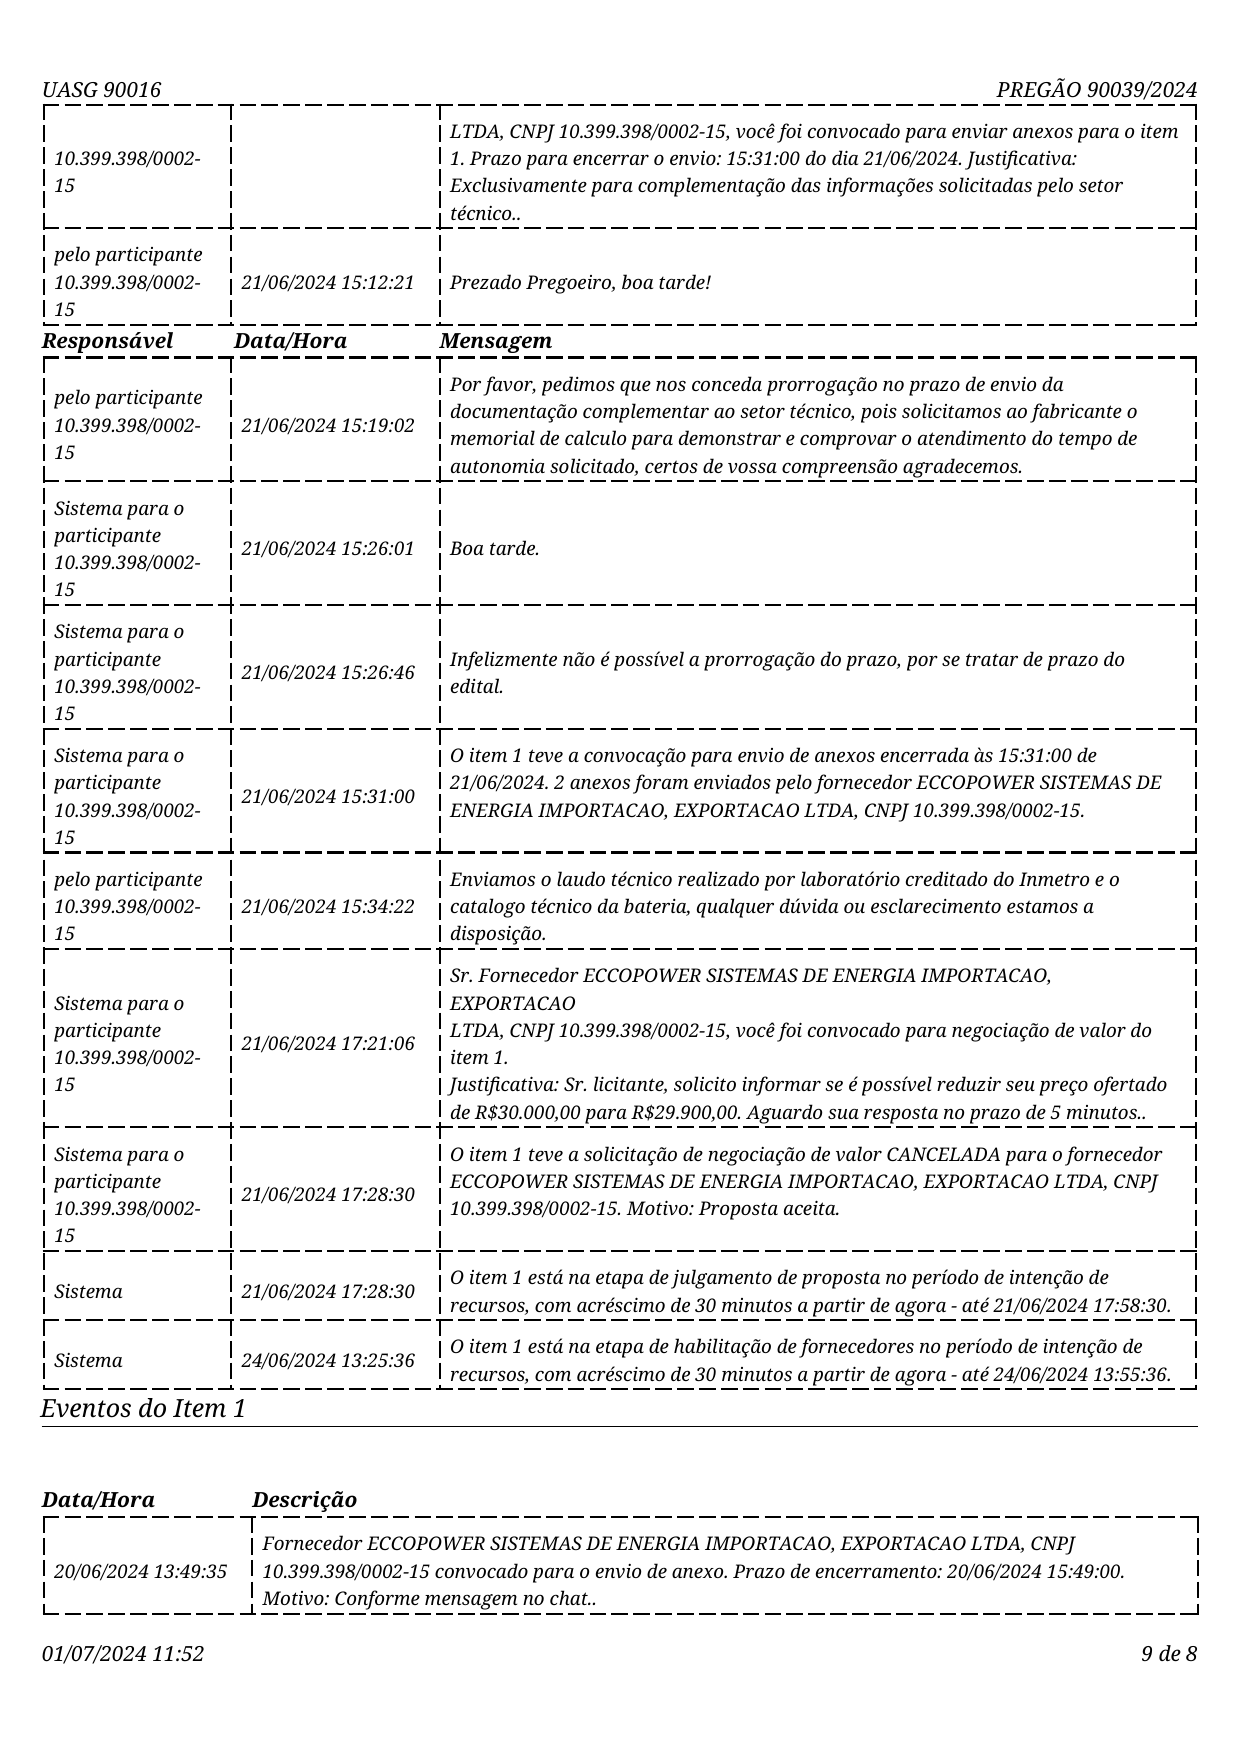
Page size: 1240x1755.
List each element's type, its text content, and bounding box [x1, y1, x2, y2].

table_cell 10.399.398/0002-15 [44, 104, 231, 227]
table_cell pelo participante 10.399.398/0002-15 [44, 227, 231, 324]
table_header 21/06/2024 15:19:02 [231, 356, 439, 480]
table_cell 21/06/2024 15:34:22 [231, 851, 439, 948]
table_header Fornecedor ECCOPOWER SISTEMAS DE ENERGIA IMPORTACAO, EXPORTACAO LTDA, CNPJ 10.399.398/0002-15 convocado para o envio de anexo. Prazo de encerramento: 20/06/2024 15:49:00. Motivo: Conforme mensagem no chat.. [252, 1516, 1198, 1612]
table_cell Sistema para o participante 10.399.398/0002-15 [44, 948, 231, 1126]
table_cell Sistema para o participante 10.399.398/0002-15 [44, 1126, 231, 1250]
table_cell Boa tarde. [440, 480, 1196, 604]
table_cell O item 1 teve a convocação para envio de anexos encerrada às 15:31:00 de 21/06/2024. 2 anexos foram enviados pelo fornecedor ECCOPOWER SISTEMAS DE ENERGIA IMPORTACAO, EXPORTACAO LTDA, CNPJ 10.399.398/0002-15. [440, 728, 1196, 851]
table_cell 21/06/2024 15:31:00 [231, 728, 439, 851]
table_cell 21/06/2024 15:12:21 [231, 227, 439, 324]
table_cell 21/06/2024 17:28:30 [231, 1126, 439, 1250]
table_cell 21/06/2024 15:26:46 [231, 604, 439, 728]
table_cell 21/06/2024 17:21:06 [231, 948, 439, 1126]
table_cell Enviamos o laudo técnico realizado por laboratório creditado do Inmetro e o catalogo técnico da bateria, qualquer dúvida ou esclarecimento estamos a disposição. [440, 851, 1196, 948]
table_cell Sistema para o participante 10.399.398/0002-15 [44, 480, 231, 604]
table_header Por favor, pedimos que nos conceda prorrogação no prazo de envio da documentação complementar ao setor técnico, pois solicitamos ao fabricante o memorial de calculo para demonstrar e comprovar o atendimento do tempo de autonomia solicitado, certos de vossa compreensão agradecemos. [440, 356, 1196, 480]
table_cell Sr. Fornecedor ECCOPOWER SISTEMAS DE ENERGIA IMPORTACAO, EXPORTACAO LTDA, CNPJ 10.399.398/0002-15, você foi convocado para negociação de valor do item 1. Justificativa: Sr. licitante, solicito informar se é possível reduzir seu preço ofertado de R$30.000,00 para R$29.900,00. Aguardo sua resposta no prazo de 5 minutos.. [440, 948, 1196, 1126]
table_header 20/06/2024 13:49:35 [44, 1516, 252, 1612]
table_cell [231, 104, 439, 227]
table_header pelo participante 10.399.398/0002-15 [44, 356, 231, 480]
table_cell Sistema para o participante 10.399.398/0002-15 [44, 604, 231, 728]
table_cell 24/06/2024 13:25:36 [231, 1319, 439, 1388]
table_cell O item 1 está na etapa de habilitação de fornecedores no período de intenção de recursos, com acréscimo de 30 minutos a partir de agora - até 24/06/2024 13:55:36. [440, 1319, 1196, 1388]
table_cell O item 1 está na etapa de julgamento de proposta no período de intenção de recursos, com acréscimo de 30 minutos a partir de agora - até 21/06/2024 17:58:30. [440, 1250, 1196, 1319]
text Responsável Data/Hora Mensagem [42, 326, 1200, 354]
table_cell Infelizmente não é possível a prorrogação do prazo, por se tratar de prazo do edital. [440, 604, 1196, 728]
table_cell LTDA, CNPJ 10.399.398/0002-15, você foi convocado para enviar anexos para o item 1. Prazo para encerrar o envio: 15:31:00 do dia 21/06/2024. Justificativa: Exclusivamente para complementação das informações solicitadas pelo setor técnico.. [440, 104, 1196, 227]
table_cell O item 1 teve a solicitação de negociação de valor CANCELADA para o fornecedor ECCOPOWER SISTEMAS DE ENERGIA IMPORTACAO, EXPORTACAO LTDA, CNPJ 10.399.398/0002-15. Motivo: Proposta aceita. [440, 1126, 1196, 1250]
table_cell Sistema para o participante 10.399.398/0002-15 [44, 728, 231, 851]
text Data/Hora Descrição [42, 1485, 1200, 1514]
text Eventos do Item 1 [40, 1390, 1200, 1424]
table_cell Sistema [44, 1250, 231, 1319]
table_cell 21/06/2024 15:26:01 [231, 480, 439, 604]
table_cell Prezado Pregoeiro, boa tarde! [440, 227, 1196, 324]
table_cell 21/06/2024 17:28:30 [231, 1250, 439, 1319]
table_cell pelo participante 10.399.398/0002-15 [44, 851, 231, 948]
table_cell Sistema [44, 1319, 231, 1388]
